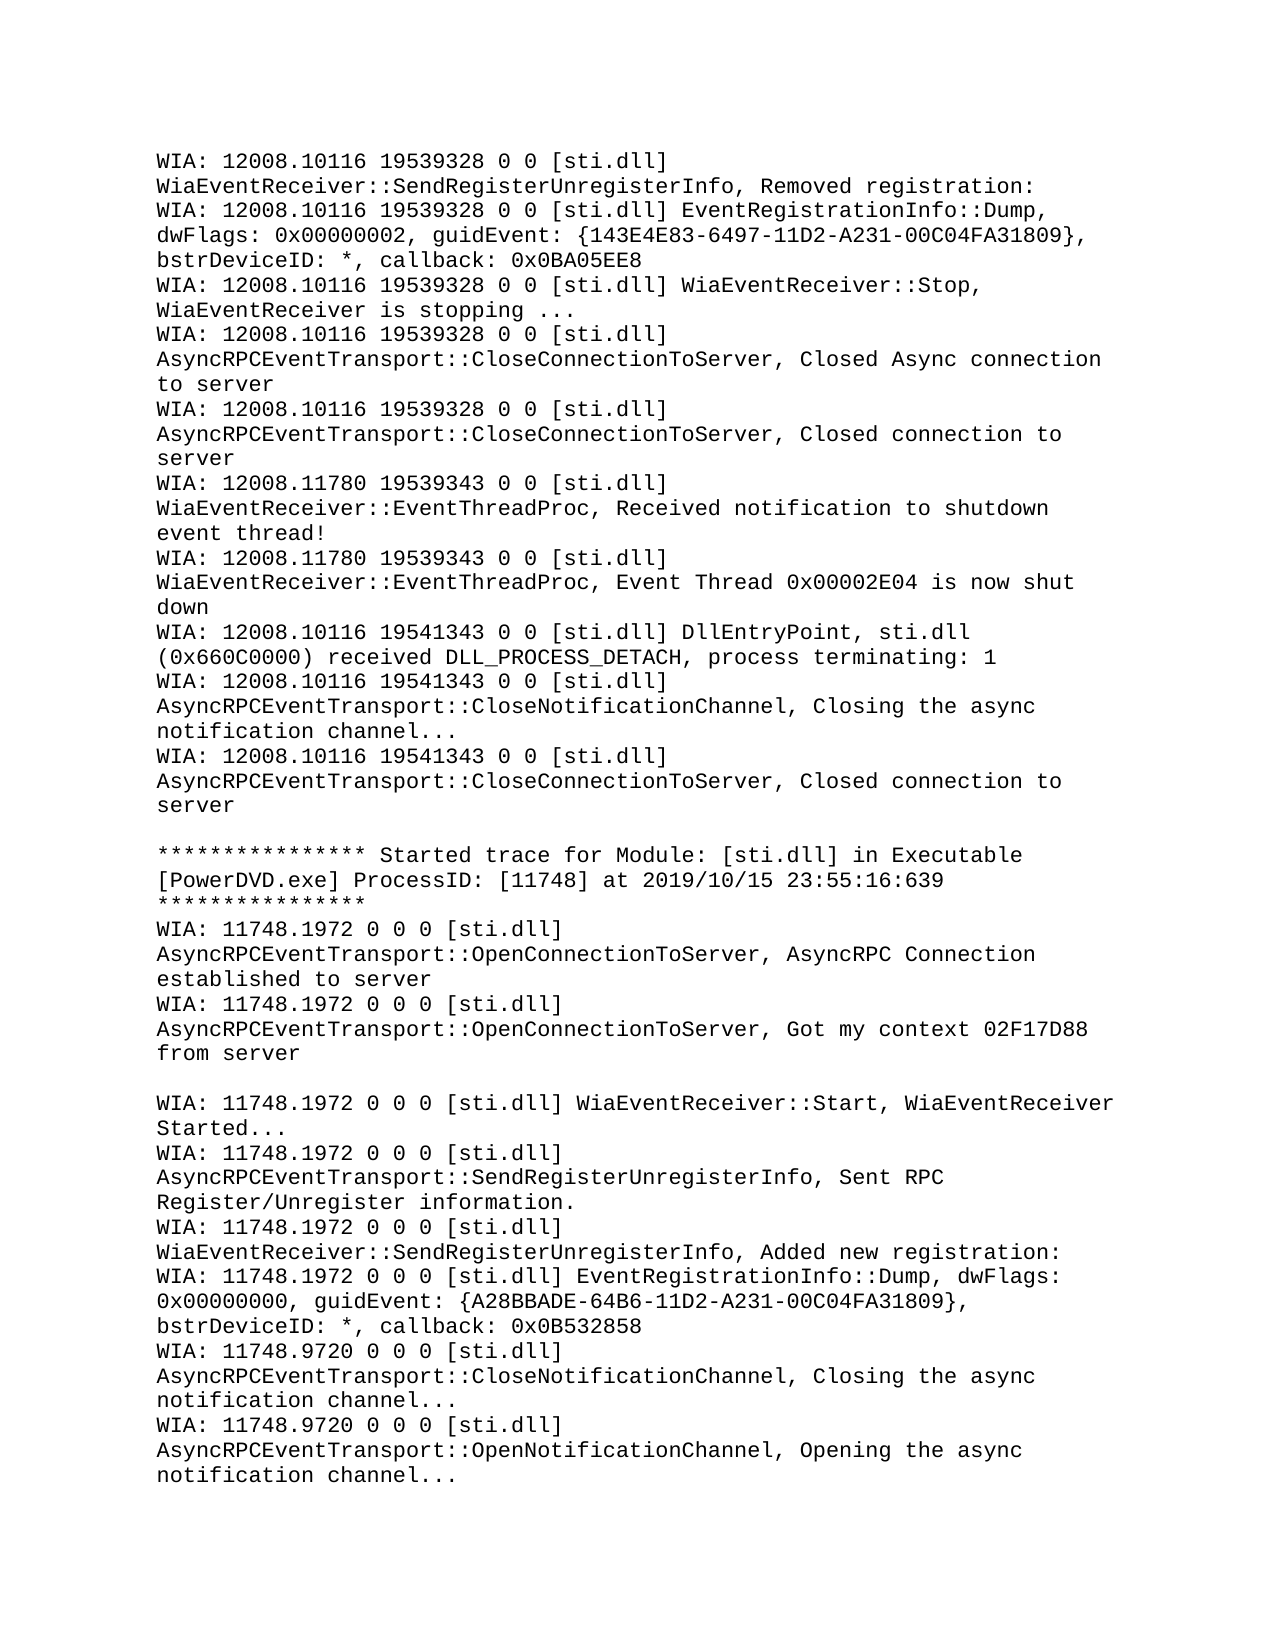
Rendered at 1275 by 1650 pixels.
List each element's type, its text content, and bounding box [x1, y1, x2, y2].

text WIA: 11748.9720 0 0 0 [sti.dll] AsyncRPCEventTransport::OpenNotificationChannel, Opening the async notification channel... [156, 1414, 1118, 1489]
text WIA: 12008.10116 19541343 0 0 [sti.dll] AsyncRPCEventTransport::CloseNotificationChannel, Closing the async notification channel... [156, 671, 1118, 745]
text WIA: 11748.1972 0 0 0 [sti.dll] EventRegistrationInfo::Dump, dwFlags: 0x00000000, guidEvent: {A28BBADE-64B6-11D2-A231-00C04FA31809}, bstrDeviceID: *, callback: 0x0B532858 [156, 1266, 1118, 1340]
text WIA: 12008.10116 19539328 0 0 [sti.dll] EventRegistrationInfo::Dump, dwFlags: 0x00000002, guidEvent: {143E4E83-6497-11D2-A231-00C04FA31809}, bstrDeviceID: *, callback: 0x0BA05EE8 [156, 199, 1118, 274]
text WIA: 12008.10116 19539328 0 0 [sti.dll] AsyncRPCEventTransport::CloseConnectionToServer, Closed Async connection to server [156, 323, 1118, 398]
text WIA: 11748.1972 0 0 0 [sti.dll] AsyncRPCEventTransport::OpenConnectionToServer, Got my context 02F17D88 from server [156, 993, 1118, 1067]
text WIA: 12008.11780 19539343 0 0 [sti.dll] WiaEventReceiver::EventThreadProc, Event Thread 0x00002E04 is now shut down [156, 547, 1118, 621]
text WIA: 12008.10116 19539328 0 0 [sti.dll] WiaEventReceiver::SendRegisterUnregisterInfo, Removed registration: [156, 150, 1118, 199]
text WIA: 11748.1972 0 0 0 [sti.dll] AsyncRPCEventTransport::OpenConnectionToServer, AsyncRPC Connection established to server [156, 918, 1118, 993]
text WIA: 11748.9720 0 0 0 [sti.dll] AsyncRPCEventTransport::CloseNotificationChannel, Closing the async notification channel... [156, 1340, 1118, 1414]
text WIA: 11748.1972 0 0 0 [sti.dll] WiaEventReceiver::Start, WiaEventReceiver Started... [156, 1092, 1118, 1142]
text WIA: 11748.1972 0 0 0 [sti.dll] AsyncRPCEventTransport::SendRegisterUnregisterInfo, Sent RPC Register/Unregister information. [156, 1142, 1118, 1216]
text WIA: 12008.10116 19541343 0 0 [sti.dll] AsyncRPCEventTransport::CloseConnectionToServer, Closed connection to server [156, 745, 1118, 819]
text WIA: 12008.10116 19539328 0 0 [sti.dll] AsyncRPCEventTransport::CloseConnectionToServer, Closed connection to server [156, 398, 1118, 472]
text WIA: 12008.11780 19539343 0 0 [sti.dll] WiaEventReceiver::EventThreadProc, Received notification to shutdown event thread! [156, 472, 1118, 547]
text WIA: 12008.10116 19539328 0 0 [sti.dll] WiaEventReceiver::Stop, WiaEventReceiver is stopping ... [156, 274, 1118, 323]
text WIA: 11748.1972 0 0 0 [sti.dll] WiaEventReceiver::SendRegisterUnregisterInfo, Added new registration: [156, 1216, 1118, 1266]
text **************** Started trace for Module: [sti.dll] in Executable [PowerDVD.exe] ProcessID: [11748] at 2019/10/15 23:55:16:639 **************** [156, 844, 1118, 918]
text WIA: 12008.10116 19541343 0 0 [sti.dll] DllEntryPoint, sti.dll (0x660C0000) received DLL_PROCESS_DETACH, process terminating: 1 [156, 621, 1118, 671]
